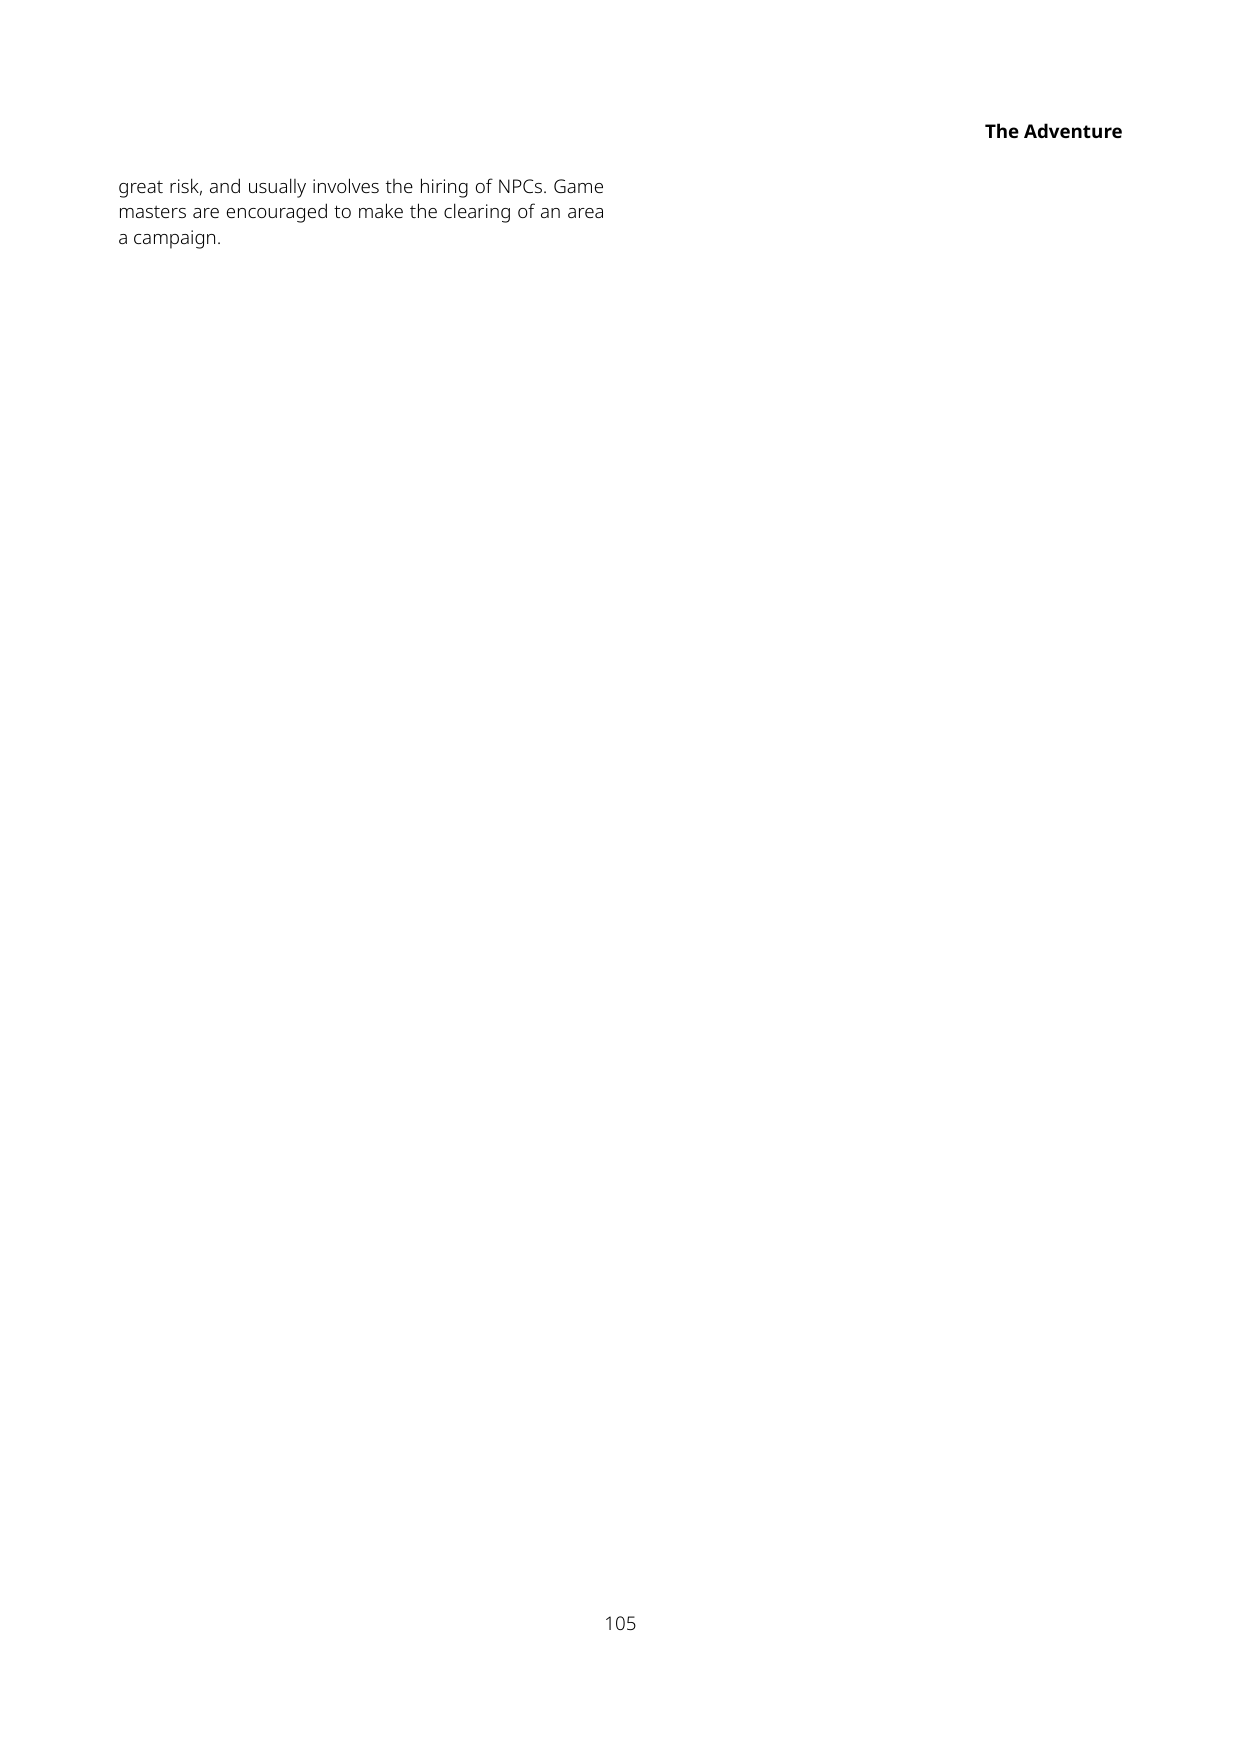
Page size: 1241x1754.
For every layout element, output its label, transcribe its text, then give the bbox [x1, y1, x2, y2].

text great risk, and usually involves the hiring of NPCs. Game masters are encouraged to make the clearing of an area a campaign. [118, 173, 605, 250]
